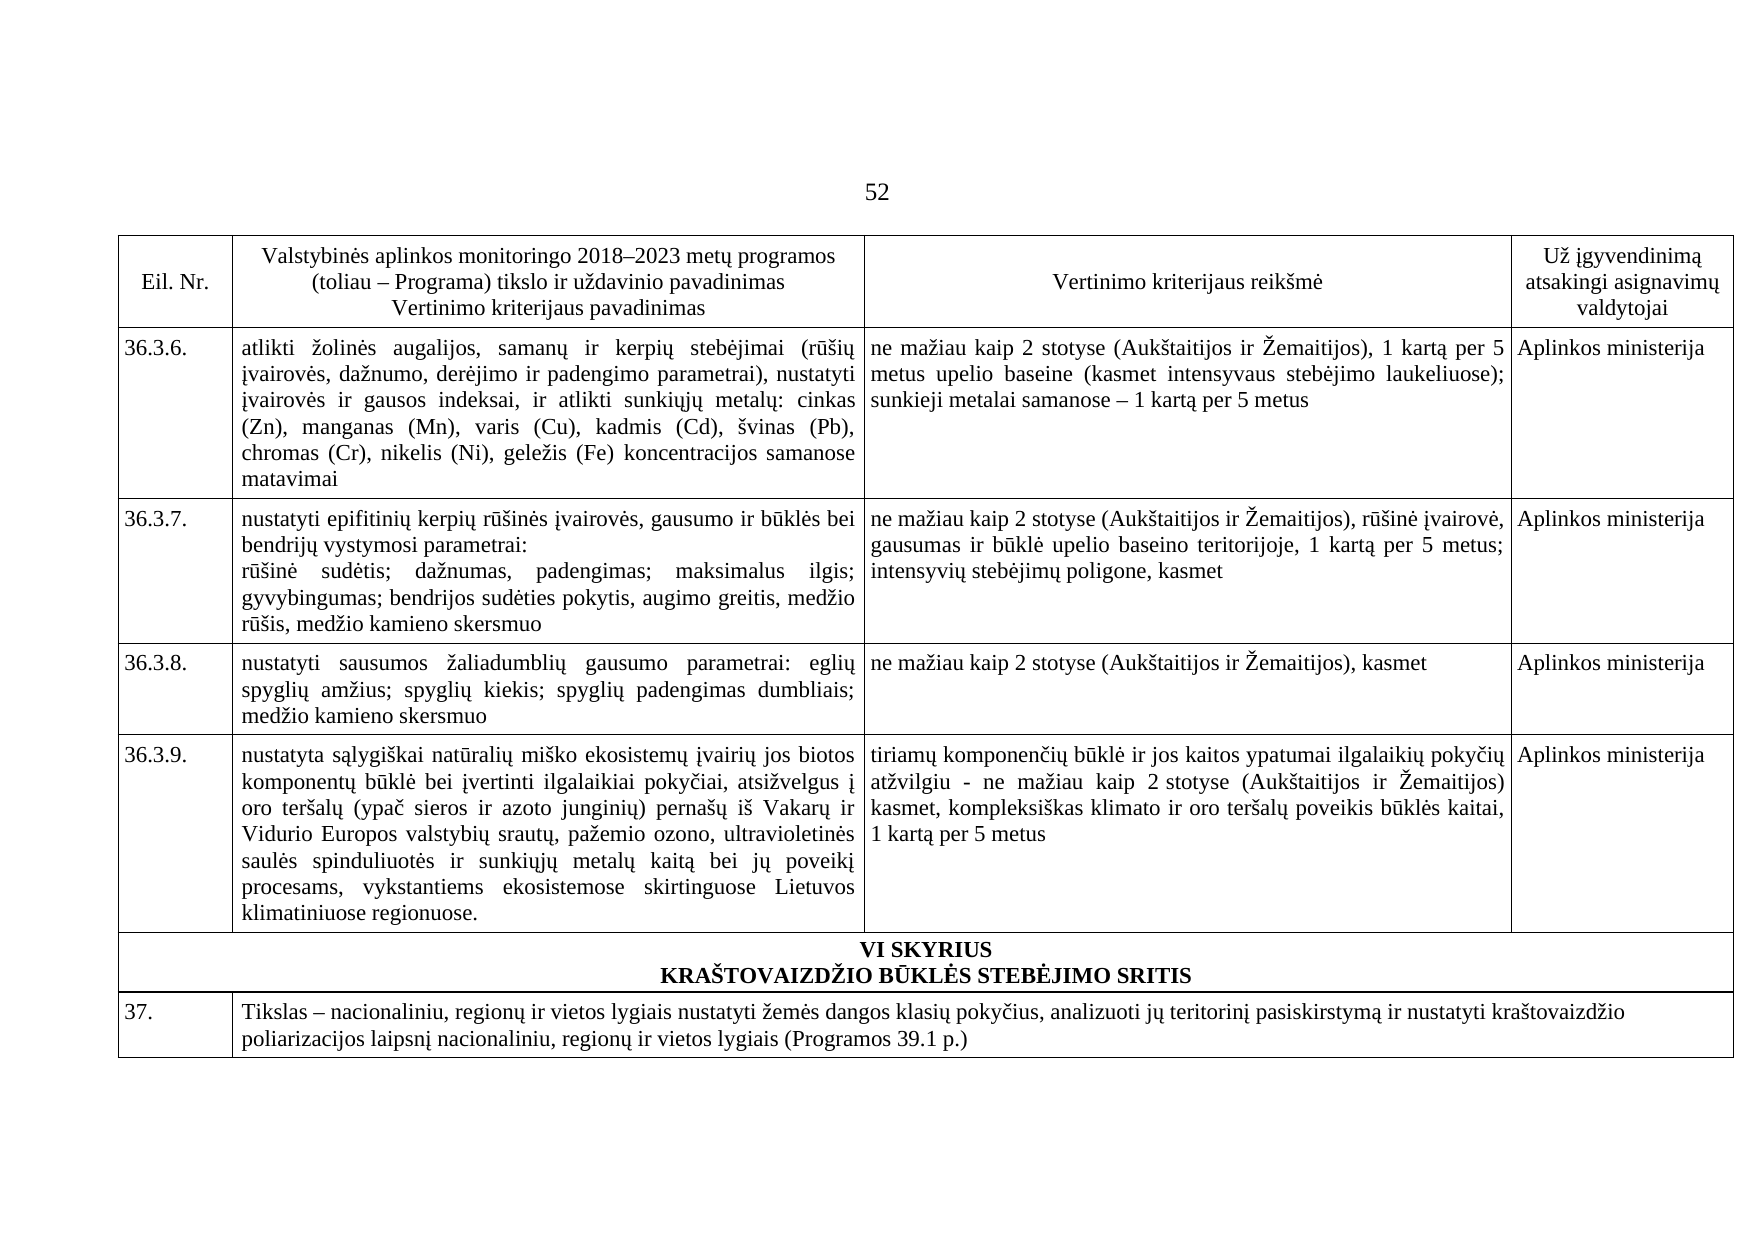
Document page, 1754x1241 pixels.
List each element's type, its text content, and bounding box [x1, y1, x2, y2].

table_cell ne mažiau kaip 2 stotyse (Aukštaitijos ir Žemaitijos), rūšinė įvairovė, gausumas ir būklė upelio baseino teritorijoje, 1 kartą per 5 metus; intensyvių stebėjimų poligone, kasmet [865, 499, 1511, 642]
table_cell 37. [119, 993, 232, 1057]
table_cell ne mažiau kaip 2 stotyse (Aukštaitijos ir Žemaitijos), 1 kartą per 5 metus upelio baseine (kasmet intensyvaus stebėjimo laukeliuose); sunkieji metalai samanose – 1 kartą per 5 metus [865, 328, 1511, 498]
table_cell Aplinkos ministerija [1512, 328, 1733, 498]
table_cell ne mažiau kaip 2 stotyse (Aukštaitijos ir Žemaitijos), kasmet [865, 644, 1511, 734]
table_cell Aplinkos ministerija [1512, 499, 1733, 642]
table_cell Aplinkos ministerija [1512, 644, 1733, 734]
table_cell Aplinkos ministerija [1512, 735, 1733, 932]
table_cell VI SKYRIUS KRAŠTOVAIZDžio būklės stebėjimo SRITIS [119, 933, 1733, 991]
table_cell 36.3.8. [119, 644, 232, 734]
table_cell 36.3.6. [119, 328, 232, 498]
table_cell Tikslas – nacionaliniu, regionų ir vietos lygiais nustatyti žemės dangos klasių pokyčius, analizuoti jų teritorinį pasiskirstymą ir nustatyti kraštovaizdžio poliarizacijos laipsnį nacionaliniu, regionų ir vietos lygiais (Programos 39.1 p.) [233, 993, 1733, 1057]
table_header Už įgyvendinimą atsakingi asignavimų valdytojai [1512, 236, 1733, 327]
table_cell atlikti žolinės augalijos, samanų ir kerpių stebėjimai (rūšių įvairovės, dažnumo, derėjimo ir padengimo parametrai), nustatyti įvairovės ir gausos indeksai, ir atlikti sunkiųjų metalų: cinkas (Zn), manganas (Mn), varis (Cu), kadmis (Cd), švinas (Pb), chromas (Cr), nikelis (Ni), geležis (Fe) koncentracijos samanose matavimai [233, 328, 864, 498]
table_cell nustatyti sausumos žaliadumblių gausumo parametrai: eglių spyglių amžius; spyglių kiekis; spyglių padengimas dumbliais; medžio kamieno skersmuo [233, 644, 864, 734]
table_cell nustatyta sąlygiškai natūralių miško ekosistemų įvairių jos biotos komponentų būklė bei įvertinti ilgalaikiai pokyčiai, atsižvelgus į oro teršalų (ypač sieros ir azoto junginių) pernašų iš Vakarų ir Vidurio Europos valstybių srautų, pažemio ozono, ultravioletinės saulės spinduliuotės ir sunkiųjų metalų kaitą bei jų poveikį procesams, vykstantiems ekosistemose skirtinguose Lietuvos klimatiniuose regionuose. [233, 735, 864, 932]
table_cell 36.3.7. [119, 499, 232, 642]
table_header Valstybinės aplinkos monitoringo 2018–2023 metų programos (toliau – programa) tikslo ir uždavinio pavadinimas Vertinimo kriterijaus pavadinimas [233, 236, 864, 327]
table_cell nustatyti epifitinių kerpių rūšinės įvairovės, gausumo ir būklės bei bendrijų vystymosi parametrai: rūšinė sudėtis; dažnumas, padengimas; maksimalus ilgis; gyvybingumas; bendrijos sudėties pokytis, augimo greitis, medžio rūšis, medžio kamieno skersmuo [233, 499, 864, 642]
table_header Vertinimo kriterijaus reikšmė [865, 236, 1511, 327]
table_cell 36.3.9. [119, 735, 232, 932]
table_cell tiriamų komponenčių būklė ir jos kaitos ypatumai ilgalaikių pokyčių atžvilgiu - ne mažiau kaip 2 stotyse (Aukštaitijos ir Žemaitijos) kasmet, kompleksiškas klimato ir oro teršalų poveikis būklės kaitai, 1 kartą per 5 metus [865, 735, 1511, 932]
table_header Eil. Nr. [119, 236, 232, 327]
